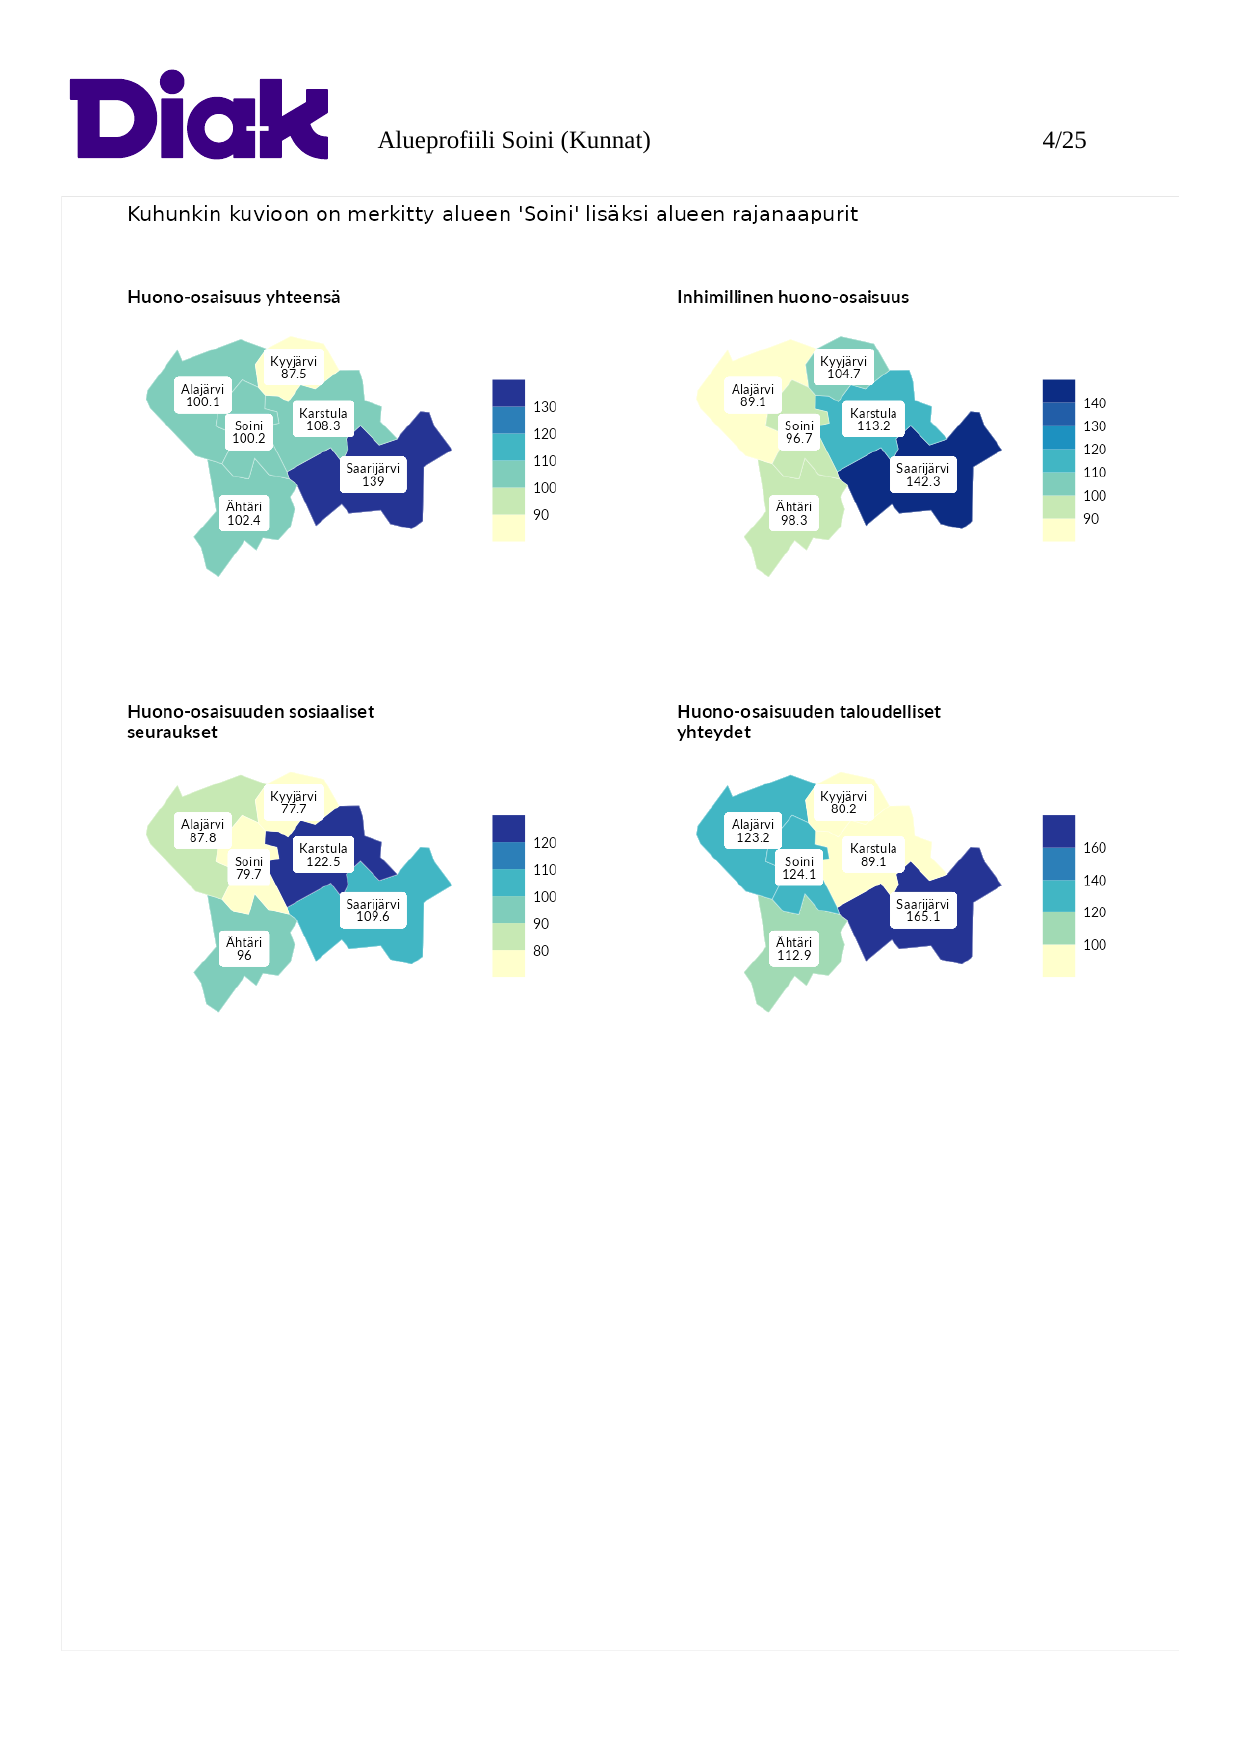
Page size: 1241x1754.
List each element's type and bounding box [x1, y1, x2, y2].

picture [61, 196, 1179, 1651]
